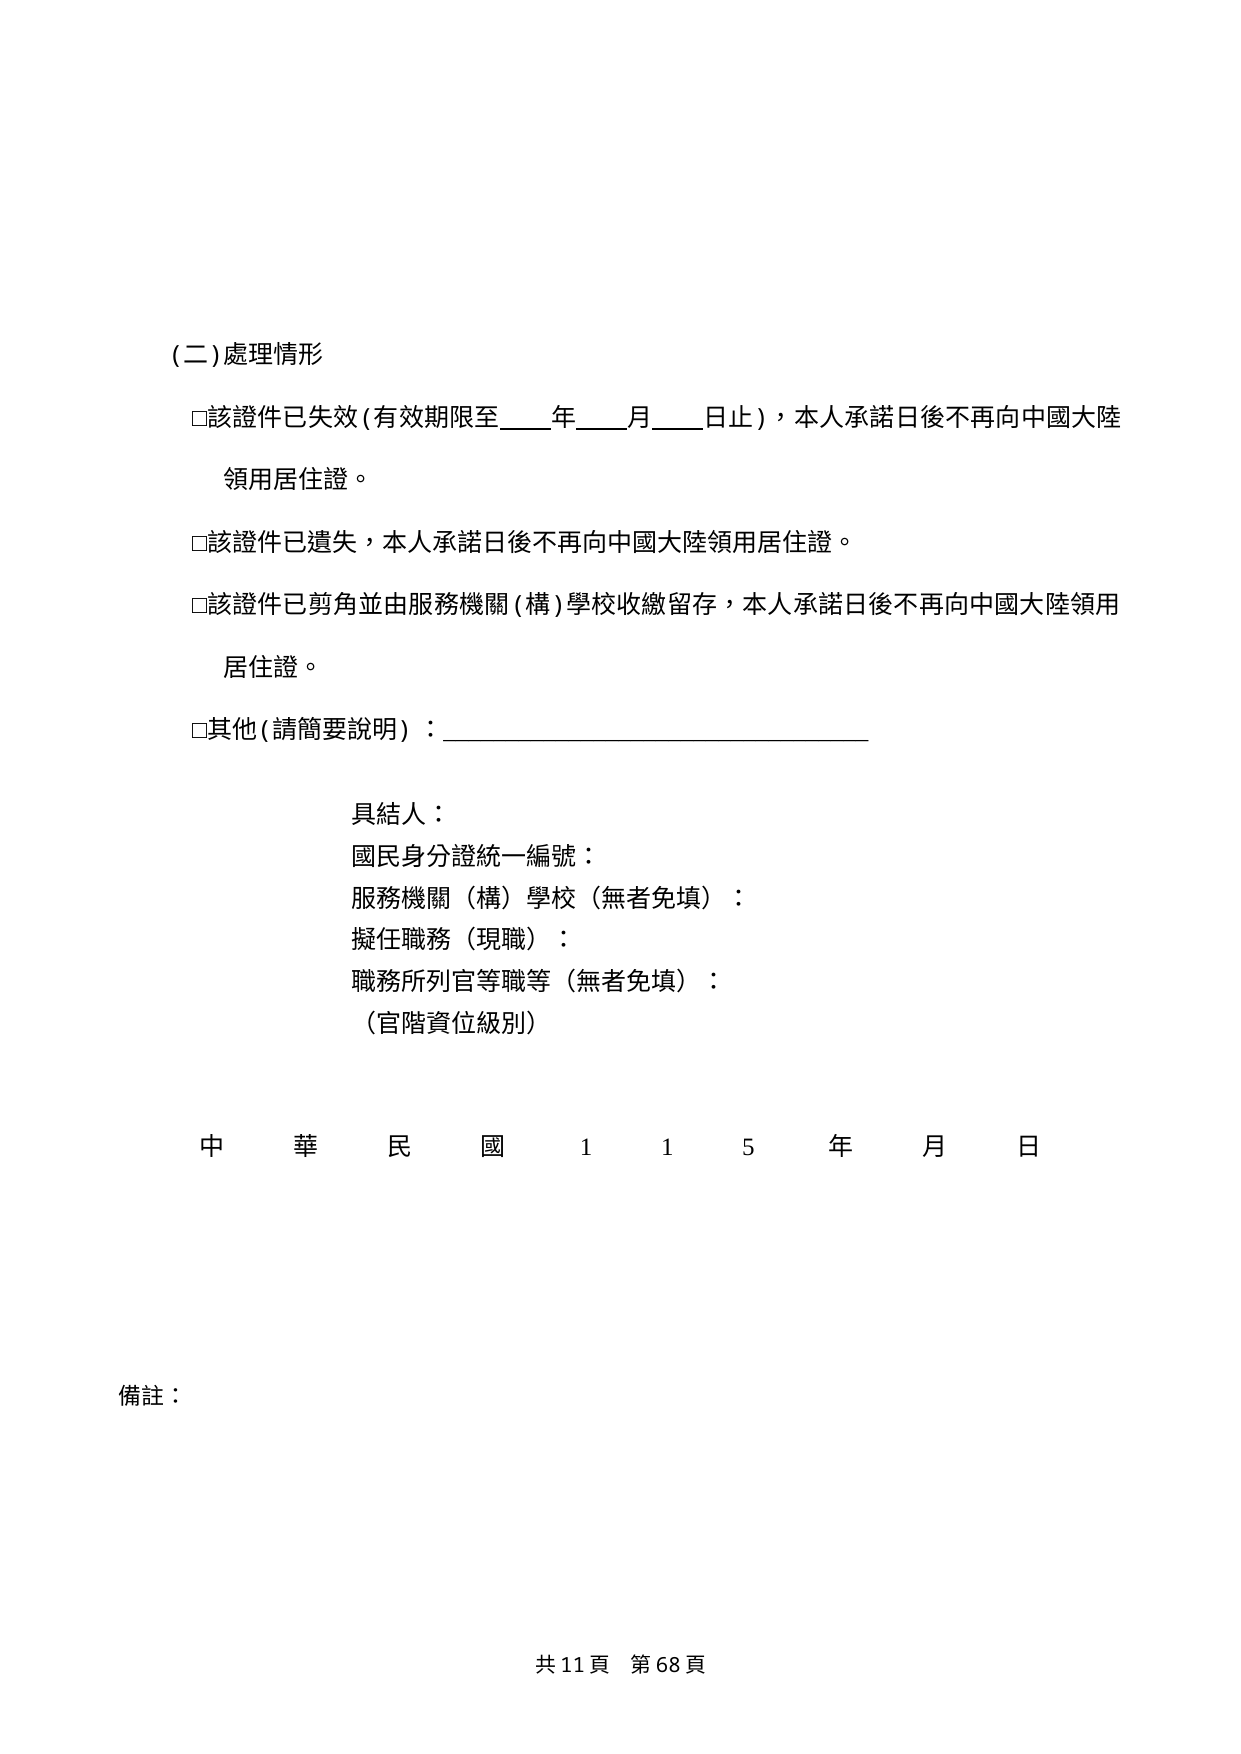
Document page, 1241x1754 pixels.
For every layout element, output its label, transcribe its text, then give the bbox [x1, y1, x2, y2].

text □該證件已剪角並由服務機關(構)學校收繳留存，本人承諾日後不再向中國大陸領用居住證。 [192, 561, 1122, 686]
text （官階資位級別） [118, 999, 1122, 1041]
text 職務所列官等職等（無者免填）： [118, 957, 1122, 999]
text 中華民國115年月日 [118, 1103, 1122, 1166]
text □其他(請簡要說明) ：__________________________________ [192, 686, 1122, 749]
text 服務機關（構）學校（無者免填）： [118, 874, 1122, 916]
text □該證件已遺失，本人承諾日後不再向中國大陸領用居住證。 [192, 499, 1122, 561]
text 國民身分證統一編號： [118, 832, 1122, 874]
text 備註： [118, 1353, 1122, 1416]
text (二)處理情形 [168, 311, 1122, 374]
text 具結人： [118, 791, 1122, 832]
text □該證件已失效(有效期限至 年 月 日止)，本人承諾日後不再向中國大陸領用居住證。 [192, 374, 1122, 499]
text 擬任職務（現職）： [118, 916, 1122, 957]
